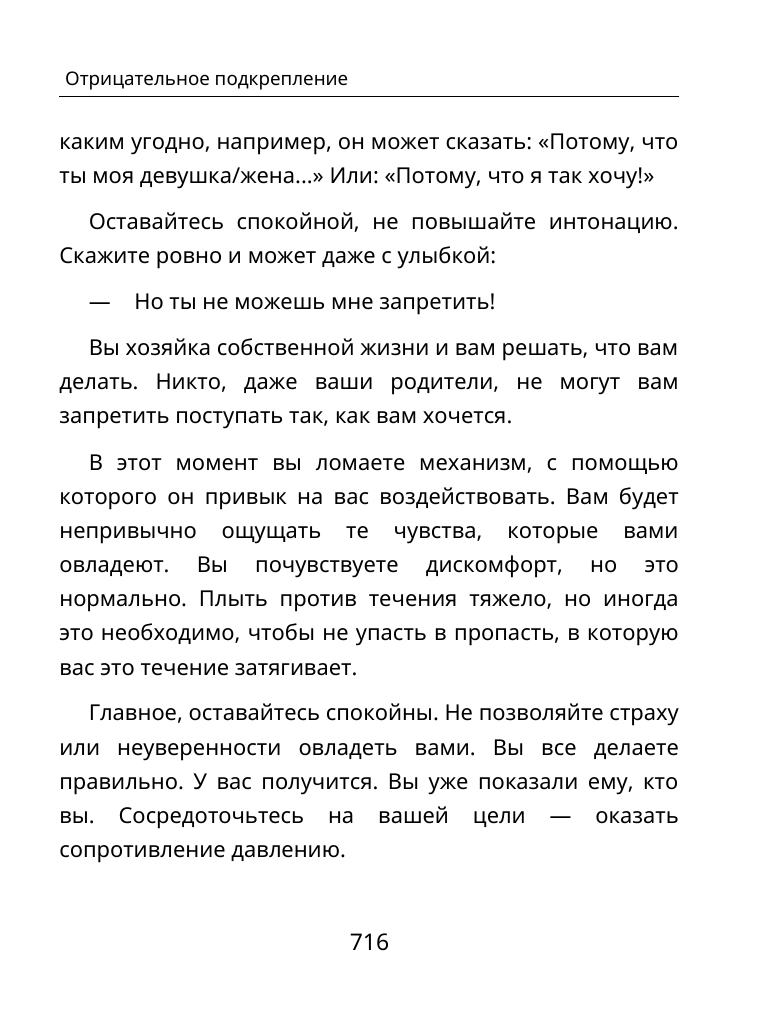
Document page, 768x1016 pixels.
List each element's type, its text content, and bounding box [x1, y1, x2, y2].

text Главное, оставайтесь спокойны. Не позволяйте страху или неуверенности овладеть вами. Вы все делаете правильно. У вас получится. Вы уже показали ему, кто вы. Сосредоточьтесь на вашей цели — оказать сопротивление давлению. [59, 697, 679, 864]
text каким угодно, например, он может сказать: «Потому, что ты моя девушка/жена...» Или: «Потому, что я так хочу!» [59, 126, 679, 190]
text Вы хозяйка собственной жизни и вам решать, что вам делать. Никто, даже ваши родители, не могут вам запретить поступать так, как вам хочется. [59, 332, 679, 430]
text Оставайтесь спокойной, не повышайте интонацию. Скажите ровно и может даже с улыбкой: [59, 206, 679, 270]
list Но ты не можешь мне запретить! [59, 286, 679, 316]
text В этот момент вы ломаете механизм, с помощью которого он привык на вас воздействовать. Вам будет непривычно ощущать те чувства, которые вами овладеют. Вы почувствуете дискомфорт, но это нормально. Плыть против течения тяжело, но иногда это необходимо, чтобы не упасть в пропасть, в которую вас это течение затягивает. [59, 446, 679, 681]
